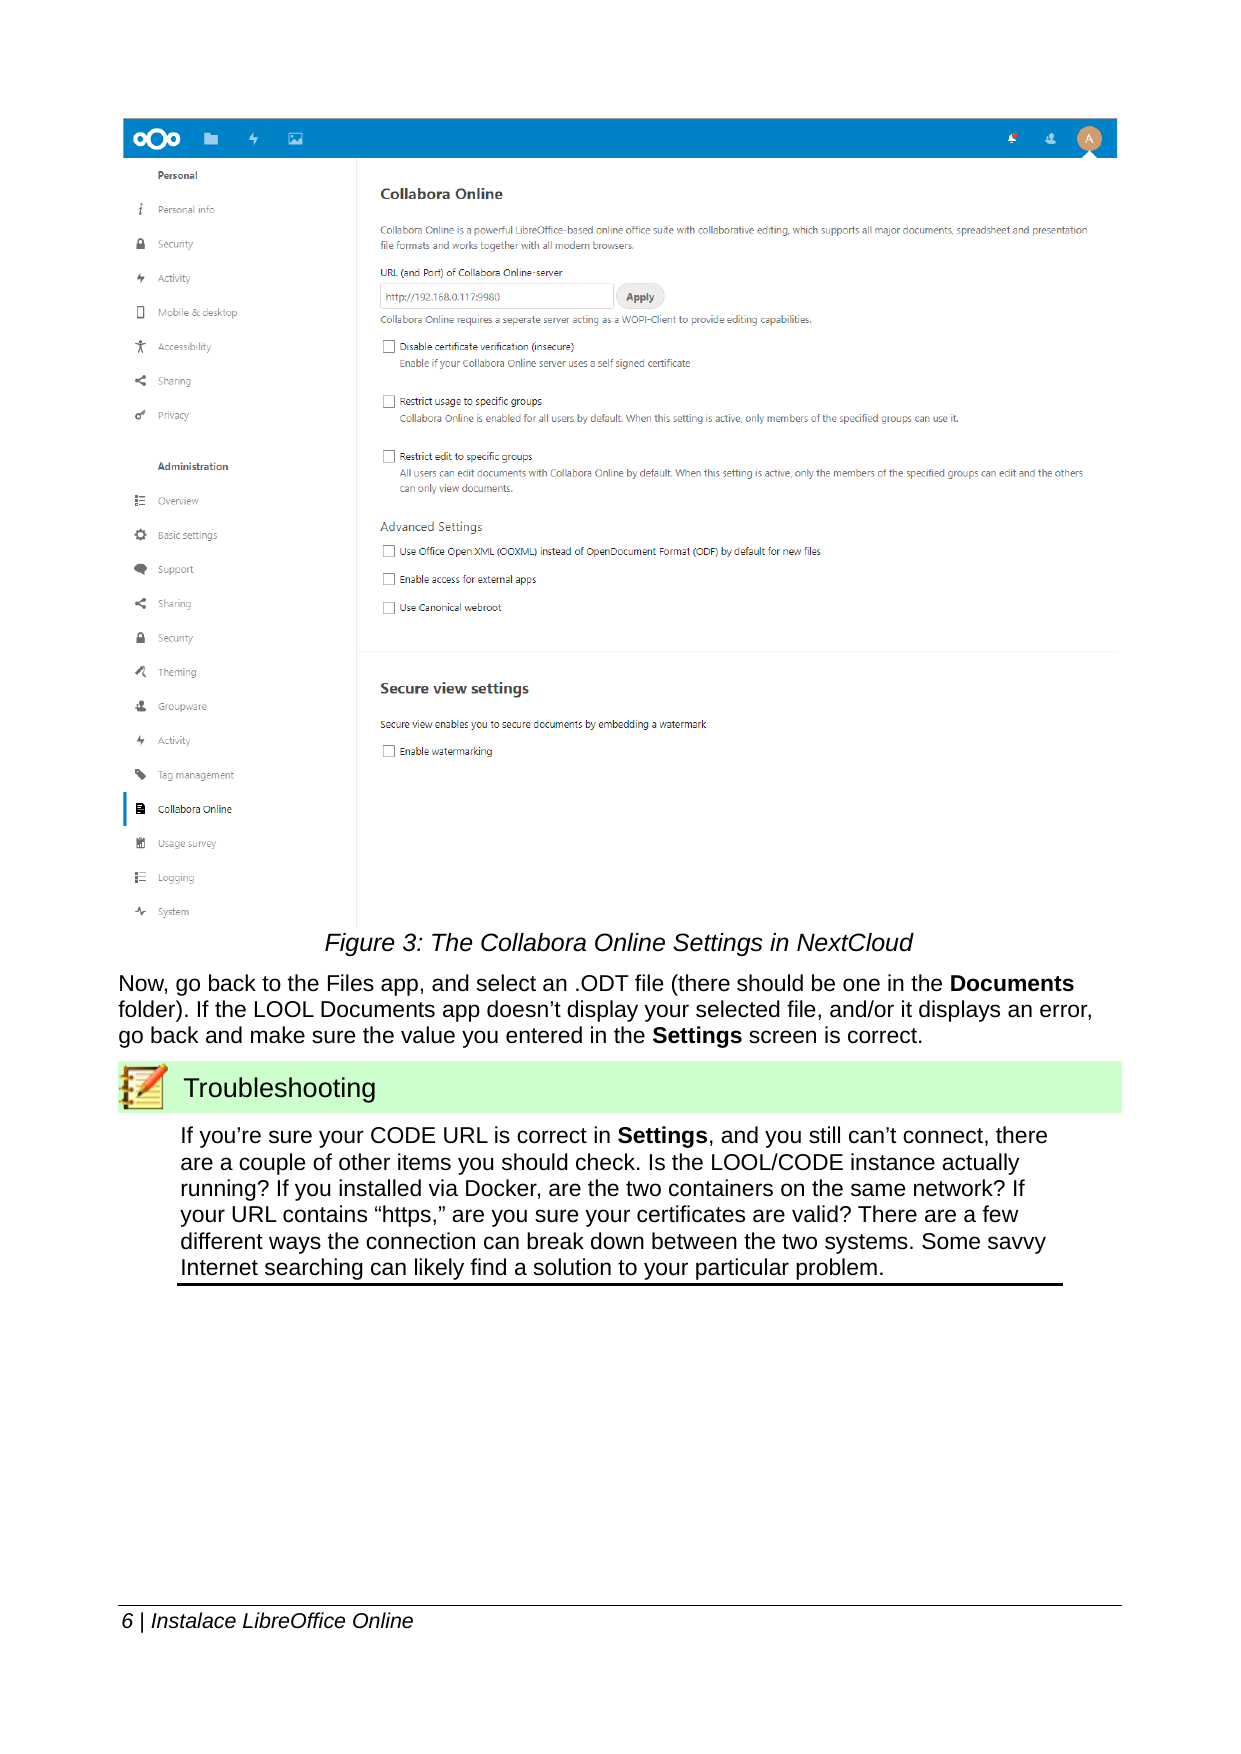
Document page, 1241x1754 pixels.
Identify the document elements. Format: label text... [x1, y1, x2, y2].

text Now, go back to the Files app, and select an .ODT file (there should be one in the Documents folder). If the LOOL Documents app doesn’t display your selected file, and/or it displays an error, go back and make sure the value you entered in the Settings screen is correct. [118, 970, 1122, 1049]
picture [123, 118, 1118, 929]
text Figure 3: The Collabora Online Settings in NextCloud [118, 929, 1122, 957]
text If you’re sure your CODE URL is correct in Settings, and you still can’t connect, there are a couple of other items you should check. Is the LOOL/CODE instance actually running? If you installed via Docker, are the two containers on the same network? If your URL contains “https,” are you sure your certificates are valid? There are a few different ways the connection can break down between the two systems. Some savvy Internet searching can likely find a solution to your particular problem. [177, 1119, 1063, 1283]
subtitle Troubleshooting [118, 1061, 1122, 1113]
picture [119, 1062, 170, 1113]
